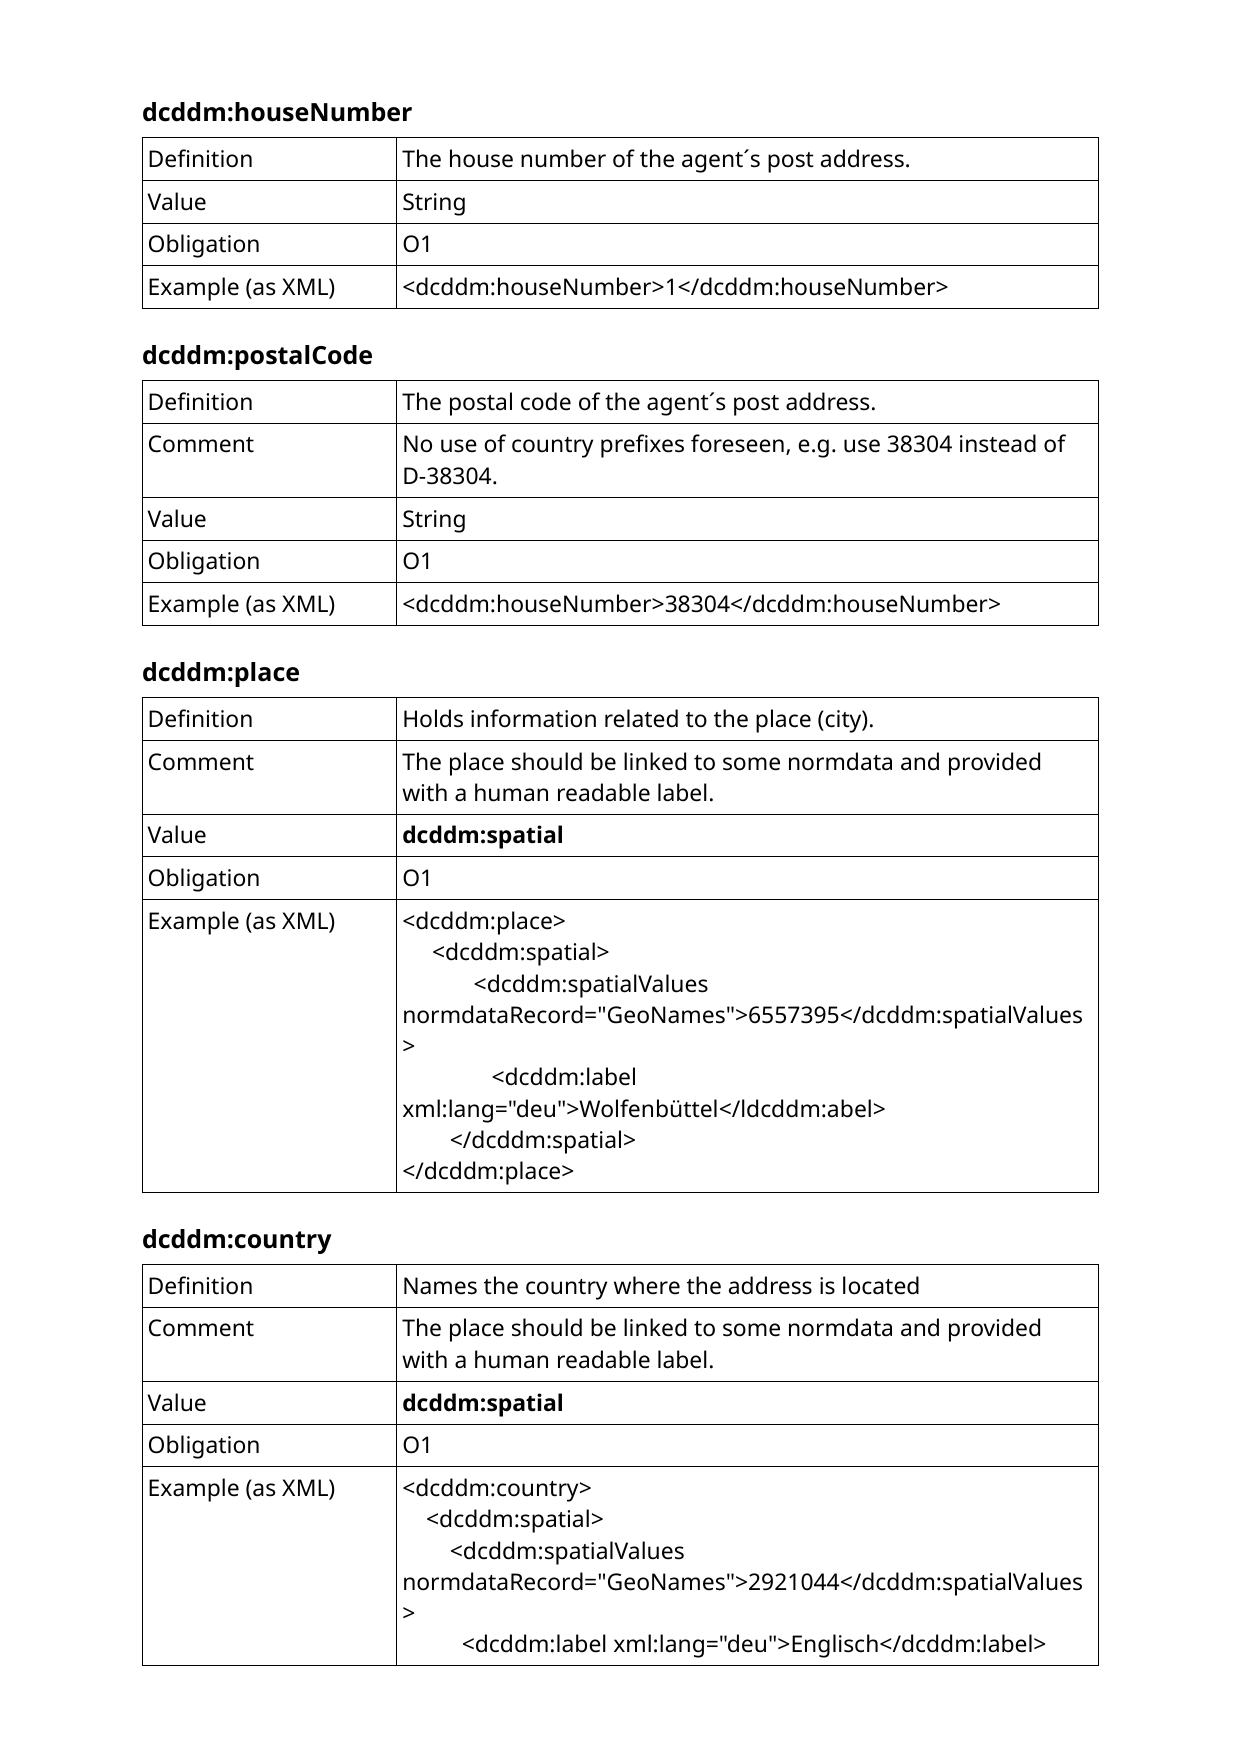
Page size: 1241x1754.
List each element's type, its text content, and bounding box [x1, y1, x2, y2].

table_cell O1 [397, 224, 1098, 265]
table_cell Obligation [143, 857, 396, 899]
table_cell dcddm:spatial [397, 815, 1098, 856]
table_cell Value [143, 815, 396, 856]
table_header The postal code of the agent´s post address. [397, 381, 1098, 423]
table_cell String [397, 498, 1098, 539]
table_cell Comment [143, 741, 396, 814]
subtitle dcddm:country [142, 1221, 1098, 1255]
table_cell No use of country prefixes foreseen, e.g. use 38304 instead of D-38304. [397, 424, 1098, 497]
table_cell Value [143, 181, 396, 222]
table_header Definition [143, 381, 396, 423]
table_cell Value [143, 1382, 396, 1423]
table_cell O1 [397, 541, 1098, 582]
table_header Definition [143, 138, 396, 180]
subtitle dcddm:place [142, 654, 1098, 688]
table_cell Example (as XML) [143, 583, 396, 625]
table_cell Example (as XML) [143, 1467, 396, 1665]
table_cell <dcddm:houseNumber>1</dcddm:houseNumber> [397, 266, 1098, 308]
table_header Holds information related to the place (city). [397, 698, 1098, 739]
table_cell Obligation [143, 224, 396, 265]
table_header Definition [143, 698, 396, 739]
table_cell Obligation [143, 541, 396, 582]
table_header Definition [143, 1265, 396, 1307]
table_header Names the country where the address is located [397, 1265, 1098, 1307]
table_cell <dcddm:place> <dcddm:spatial> <dcddm:spatialValues normdataRecord="GeoNames">6557395</dcddm:spatialValues> <dcddm:label xml:lang="deu">Wolfenbüttel</ldcddm:abel> </dcddm:spatial> </dcddm:place> [397, 900, 1098, 1192]
subtitle dcddm:houseNumber [142, 94, 1098, 128]
table_cell The place should be linked to some normdata and provided with a human readable label. [397, 1308, 1098, 1381]
table_cell <dcddm:houseNumber>38304</dcddm:houseNumber> [397, 583, 1098, 625]
table_cell <dcddm:country> <dcddm:spatial> <dcddm:spatialValues normdataRecord="GeoNames">2921044</dcddm:spatialValues> <dcddm:label xml:lang="deu">Englisch</dcddm:label> [397, 1467, 1098, 1665]
table_header The house number of the agent´s post address. [397, 138, 1098, 180]
table_cell O1 [397, 857, 1098, 899]
table_cell The place should be linked to some normdata and provided with a human readable label. [397, 741, 1098, 814]
table_cell Example (as XML) [143, 900, 396, 1192]
table_cell O1 [397, 1425, 1098, 1466]
table_cell String [397, 181, 1098, 222]
subtitle dcddm:postalCode [142, 337, 1098, 371]
table_cell Value [143, 498, 396, 539]
table_cell Comment [143, 424, 396, 497]
table_cell Obligation [143, 1425, 396, 1466]
table_cell Example (as XML) [143, 266, 396, 308]
table_cell dcddm:spatial [397, 1382, 1098, 1423]
table_cell Comment [143, 1308, 396, 1381]
